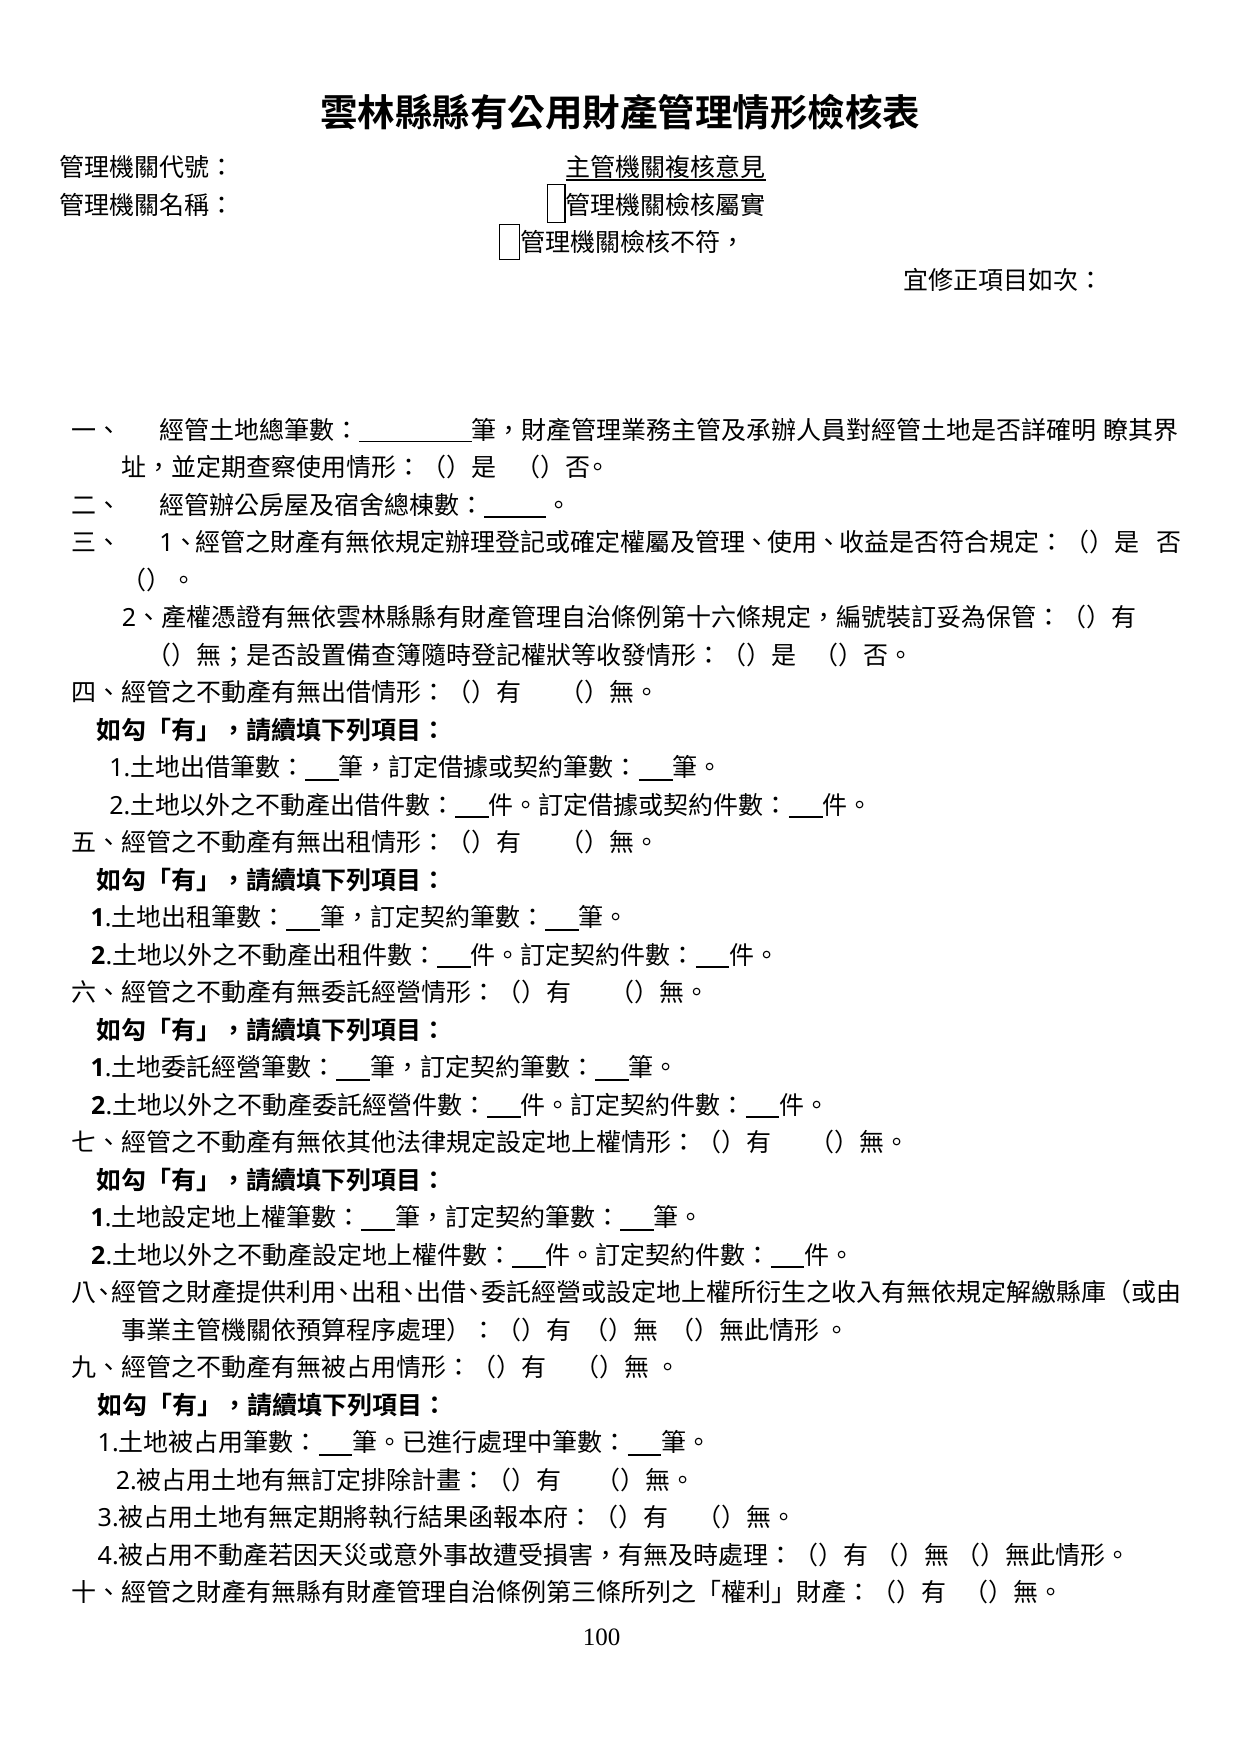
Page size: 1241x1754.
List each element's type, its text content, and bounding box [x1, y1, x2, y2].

text 如勾「有」，請續填下列項目： [72, 860, 1181, 897]
text 1.土地被占用筆數： 筆。已進行處理中筆數： 筆。 [72, 1422, 1181, 1460]
text 如勾「有」，請續填下列項目： [72, 1010, 1181, 1047]
text 2.被占用土地有無訂定排除計畫：（）有 （）無。 [109, 1460, 1181, 1497]
text 七、經管之不動產有無依其他法律規定設定地上權情形：（）有 （）無。 [72, 1122, 1181, 1160]
text 4.被占用不動產若因天災或意外事故遭受損害，有無及時處理：（）有 （）無 （）無此情形。 [72, 1535, 1181, 1572]
text 五、經管之不動產有無出租情形：（）有 （）無。 [72, 822, 1181, 860]
text 管理機關檢核屬實 [566, 185, 1181, 222]
text 如勾「有」，請續填下列項目： [72, 710, 1181, 747]
text 宜修正項目如次： [59, 260, 1181, 297]
list 1、經管之財產有無依規定辦理登記或確定權屬及管理、使用、收益是否符合規定：（）是 否（）。 [72, 522, 1181, 597]
text 六、經管之不動產有無委託經營情形：（）有 （）無。 [72, 972, 1181, 1010]
text 1.土地出借筆數： 筆，訂定借據或契約筆數： 筆。 [59, 747, 1181, 785]
text 1.土地設定地上權筆數： 筆，訂定契約筆數： 筆。 [72, 1197, 1181, 1235]
text 四、經管之不動產有無出借情形：（）有 （）無。 [72, 672, 1181, 710]
list 經管辦公房屋及宿舍總棟數： 。 [72, 485, 1181, 522]
text 2.土地以外之不動產委託經營件數： 件。訂定契約件數： 件。 [72, 1085, 1181, 1122]
text 八、經管之財產提供利用、出租、出借、委託經營或設定地上權所衍生之收入有無依規定解繳縣庫（或由事業主管機關依預算程序處理）：（）有 （）無 （）無此情形 。 [72, 1272, 1181, 1347]
text 1.土地出租筆數： 筆，訂定契約筆數： 筆。 [72, 897, 1181, 935]
text [548, 185, 564, 222]
text 九、經管之不動產有無被占用情形：（）有 （）無 。 [72, 1347, 1181, 1385]
text 2.土地以外之不動產出租件數： 件。訂定契約件數： 件。 [72, 935, 1181, 972]
text 雲林縣縣有公用財產管理情形檢核表 [59, 72, 1181, 147]
text 管理機關代號： 主管機關複核意見 [59, 147, 1181, 185]
text 3.被占用土地有無定期將執行結果函報本府：（）有 （）無。 [72, 1497, 1181, 1535]
text 十、經管之財產有無縣有財產管理自治條例第三條所列之「權利」財產：（）有 （）無。 [72, 1572, 1181, 1610]
text 2.土地以外之不動產設定地上權件數： 件。訂定契約件數： 件。 [72, 1235, 1181, 1272]
text 管理機關名稱： [59, 185, 547, 222]
text 2、產權憑證有無依雲林縣縣有財產管理自治條例第十六條規定，編號裝訂妥為保管：（）有 （）無；是否設置備查簿隨時登記權狀等收發情形：（）是 （）否。 [122, 597, 1181, 672]
text 如勾「有」，請續填下列項目： [72, 1385, 1181, 1422]
text 2.土地以外之不動產出借件數： 件。訂定借據或契約件數： 件。 [59, 785, 1181, 822]
list 經管土地總筆數： 筆，財產管理業務主管及承辦人員對經管土地是否詳確明 瞭其界址，並定期查察使用情形：（）是 （）否。 [72, 410, 1181, 485]
text 1.土地委託經營筆數： 筆，訂定契約筆數： 筆。 [72, 1047, 1181, 1085]
text 如勾「有」，請續填下列項目： [72, 1160, 1181, 1197]
text 管理機關檢核不符， [59, 222, 1181, 260]
